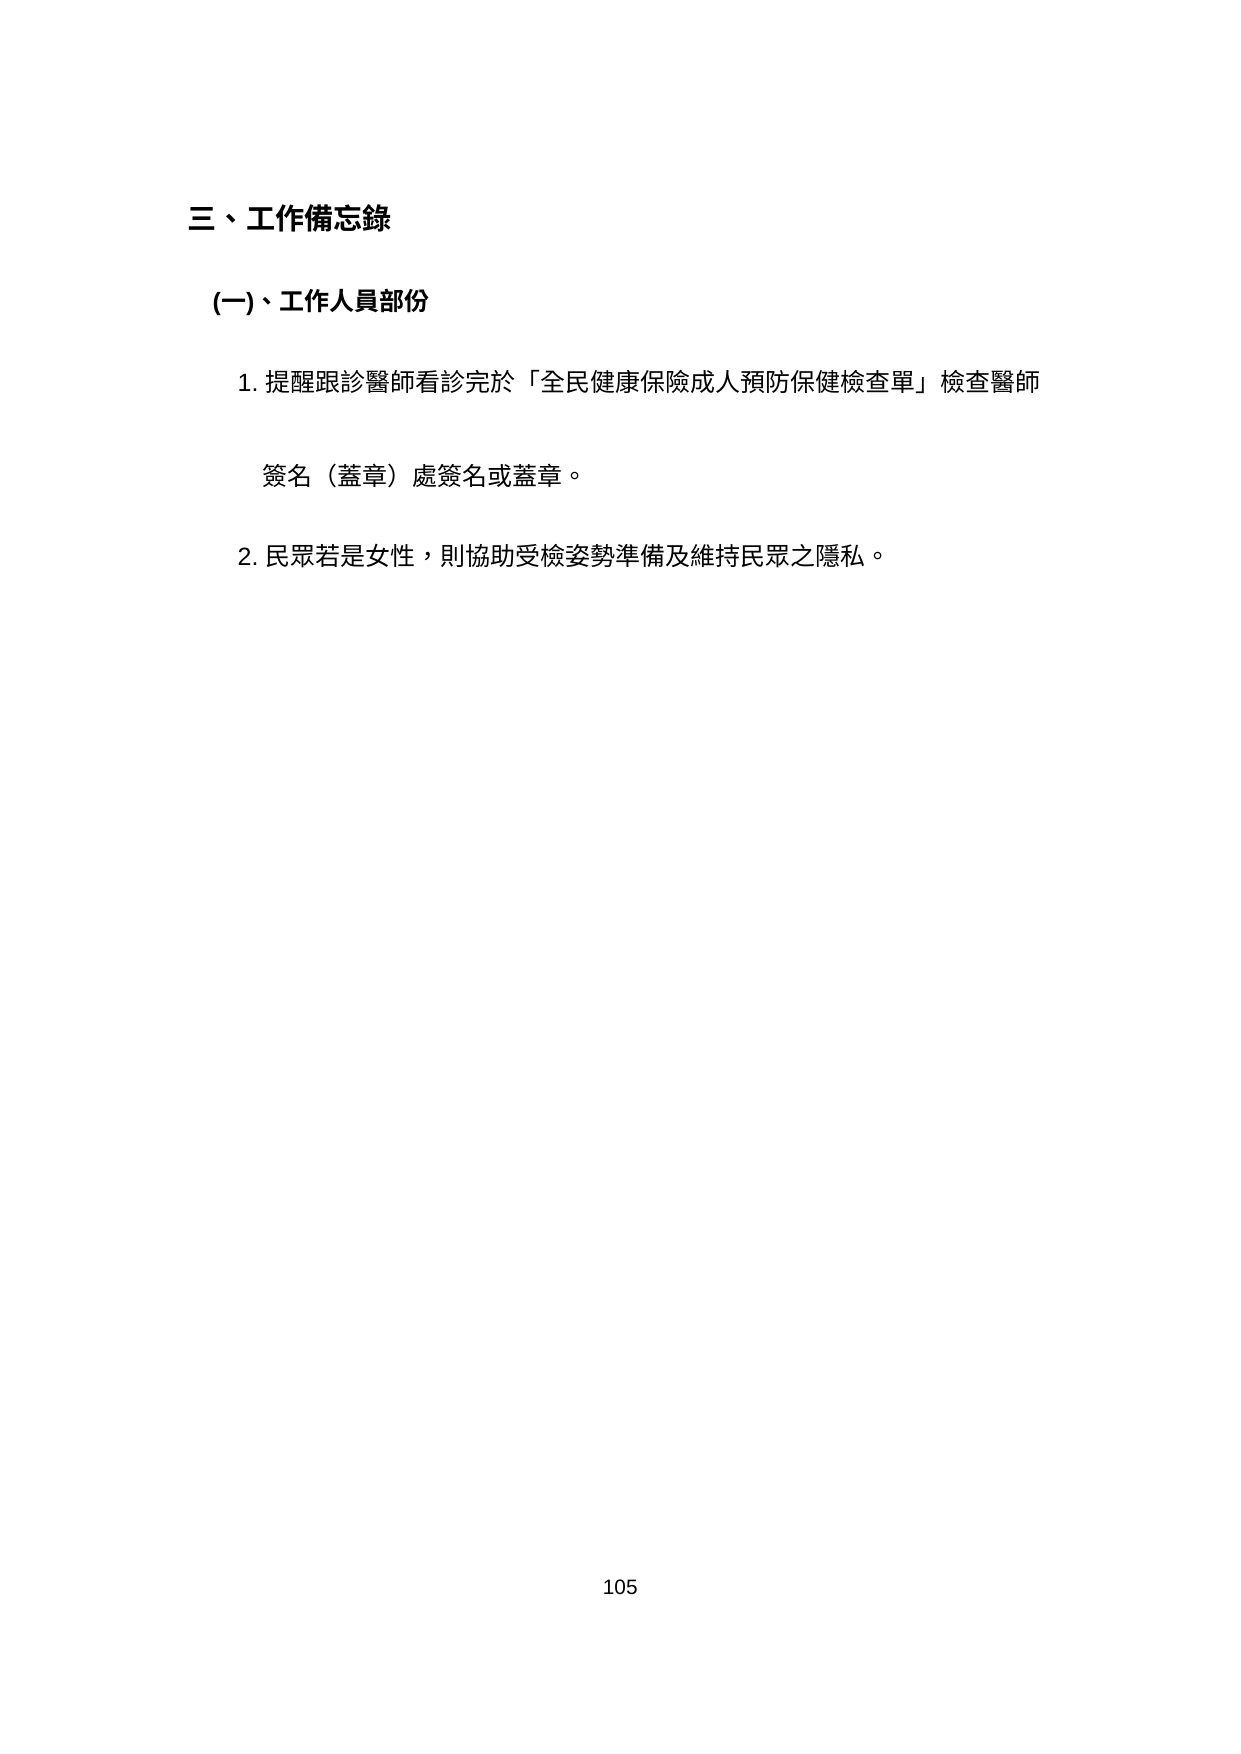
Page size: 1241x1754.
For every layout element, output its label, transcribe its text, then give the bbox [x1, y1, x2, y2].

text 1. 提醒跟診醫師看診完於「全民健康保險成人預防保健檢查單」檢查醫師簽名（蓋章）處簽名或蓋章。 [237, 339, 1053, 495]
text (一)、工作人員部份 [187, 258, 1053, 321]
text 2. 民眾若是女性，則協助受檢姿勢準備及維持民眾之隱私。 [187, 513, 1053, 576]
text 三、工作備忘錄 [187, 175, 1053, 237]
